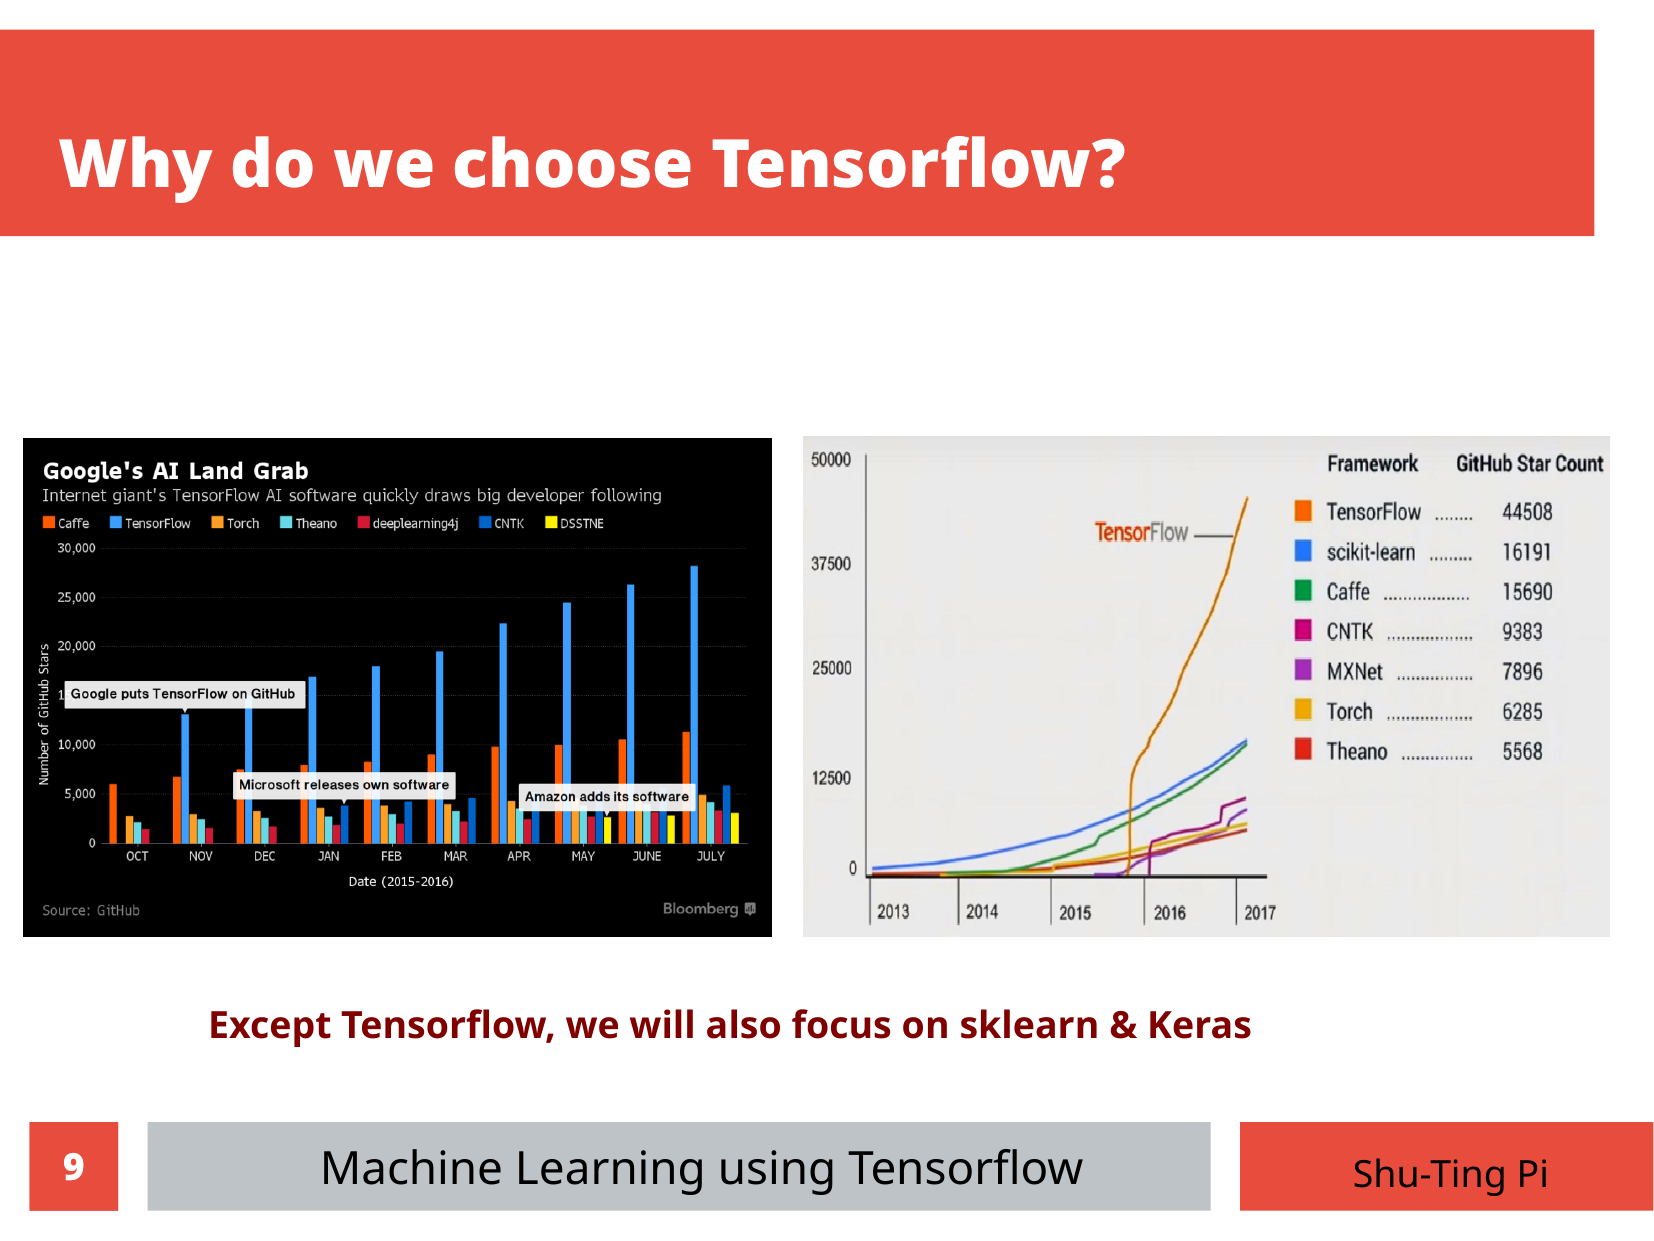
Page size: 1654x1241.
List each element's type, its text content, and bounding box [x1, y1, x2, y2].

title Why do we choose Tensorflow? [59, 59, 1595, 207]
picture [803, 436, 1610, 937]
picture [23, 438, 772, 937]
text_box Except Tensorflow, we will also focus on sklearn & Keras [193, 990, 1416, 1054]
text_box Shu-Ting Pi [1338, 1140, 1548, 1203]
text_box Machine Learning using Tensorflow [305, 1128, 1191, 1241]
